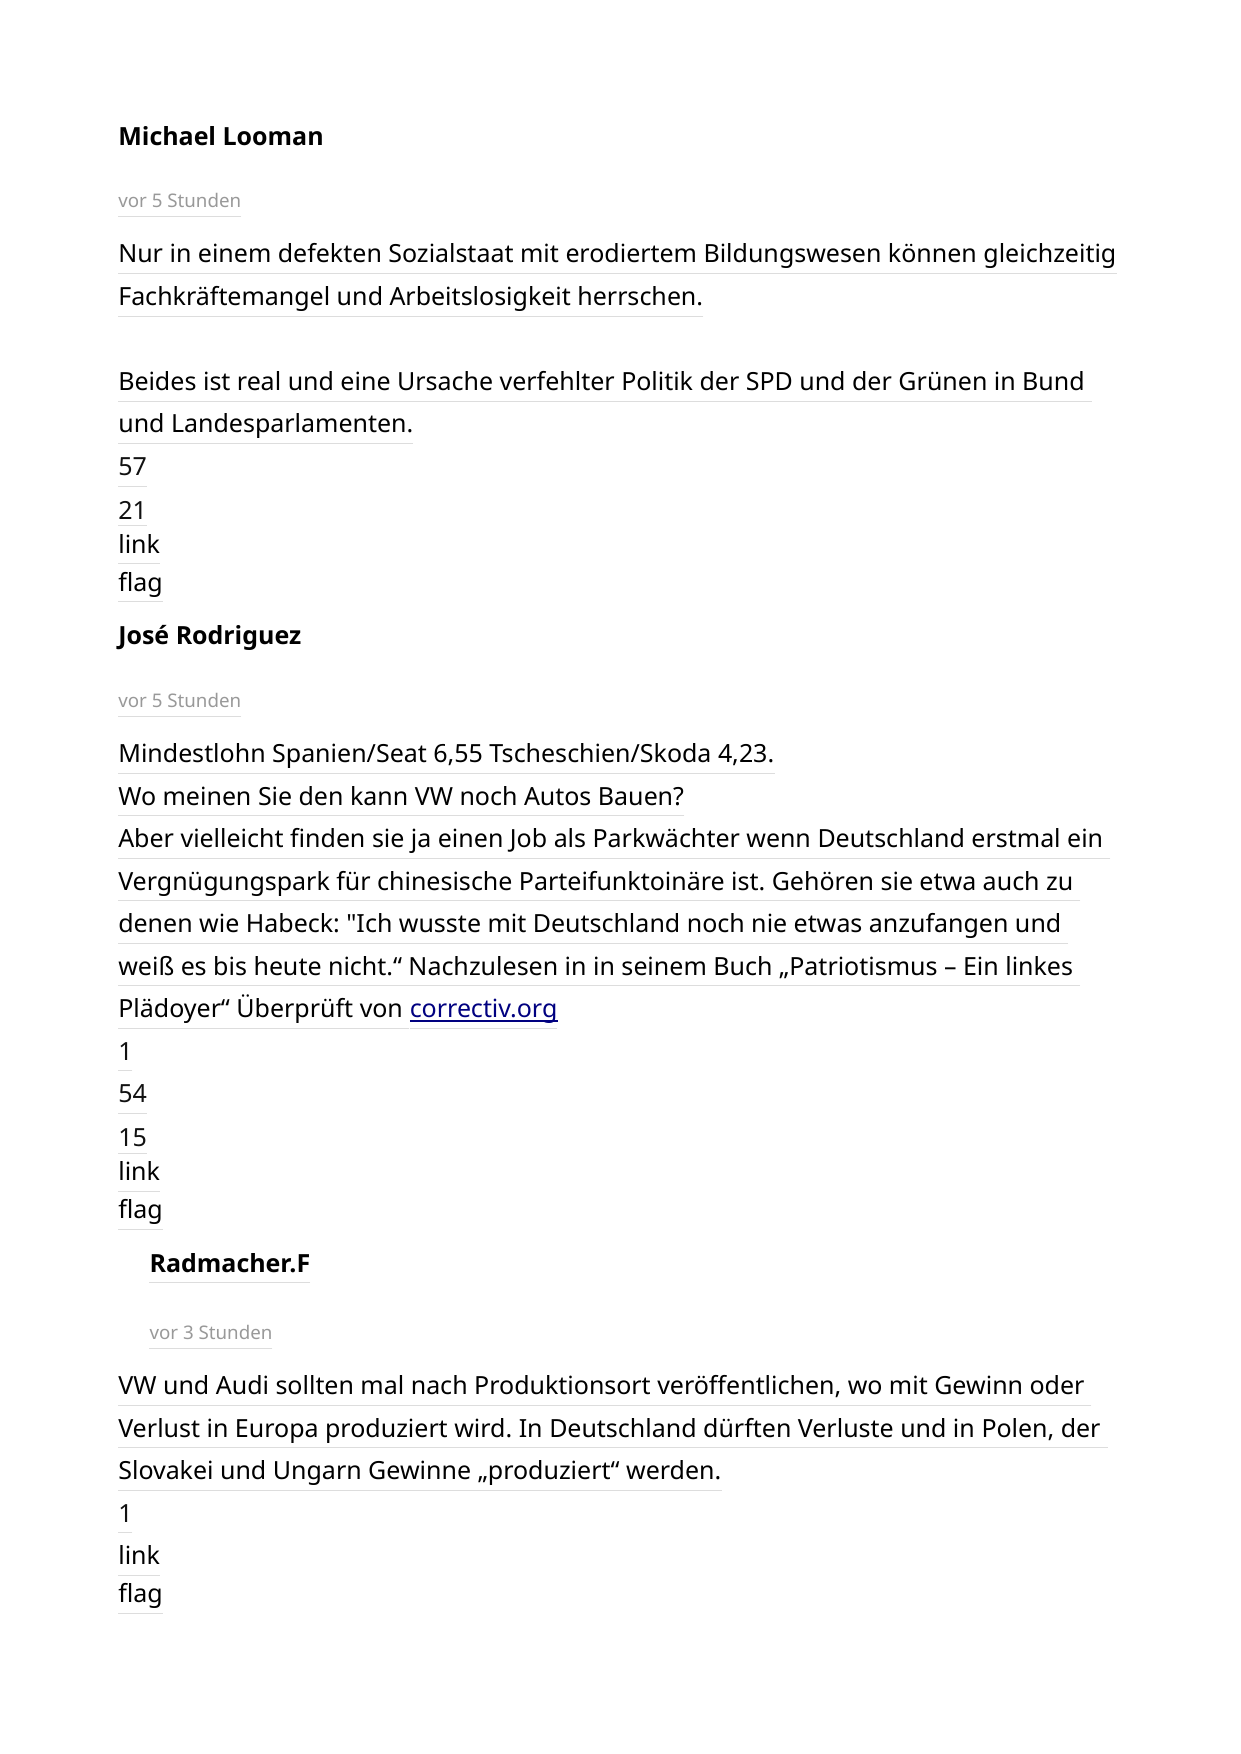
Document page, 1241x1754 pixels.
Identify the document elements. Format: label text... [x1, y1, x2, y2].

text 1 [118, 1495, 1122, 1533]
text Radmacher.F [149, 1245, 1122, 1283]
text 54 [118, 1076, 1122, 1114]
text 21 [118, 491, 1122, 526]
text Nur in einem defekten Sozialstaat mit erodiertem Bildungswesen können gleichzeitig Fachkräftemangel und Arbeitslosigkeit herrschen. Beides ist real und eine Ursache verfehlter Politik der SPD und der Grünen in Bund und Landesparlamenten. [118, 236, 1122, 444]
text flag [118, 564, 1122, 602]
text VW und Audi sollten mal nach Produktionsort veröffentlichen, wo mit Gewinn oder Verlust in Europa produziert wird. In Deutschland dürften Verluste und in Polen, der Slovakei und Ungarn Gewinne „produziert“ werden. [118, 1368, 1122, 1491]
text 15 [118, 1118, 1122, 1154]
text link [118, 526, 1122, 564]
text flag [118, 1192, 1122, 1230]
text link [118, 1154, 1122, 1192]
text flag [118, 1576, 1122, 1614]
text vor 5 Stunden [118, 187, 1117, 217]
text vor 3 Stunden [149, 1319, 1117, 1349]
text Michael Looman [118, 118, 1122, 152]
text link [118, 1538, 1122, 1576]
text vor 5 Stunden [118, 687, 1117, 717]
text Mindestlohn Spanien/Seat 6,55 Tscheschien/Skoda 4,23. Wo meinen Sie den kann VW noch Autos Bauen? Aber vielleicht finden sie ja einen Job als Parkwächter wenn Deutschland erstmal ein Vergnügungspark für chinesische Parteifunktoinäre ist. Gehören sie etwa auch zu denen wie Habeck: "Ich wusste mit Deutschland noch nie etwas anzufangen und weiß es bis heute nicht.“ Nachzulesen in in seinem Buch „Patriotismus – Ein linkes Plädoyer“ Überprüft von correctiv.org [118, 736, 1122, 1029]
text 57 [118, 448, 1122, 487]
text José Rodriguez [118, 618, 1122, 652]
text 1 [118, 1033, 1122, 1071]
